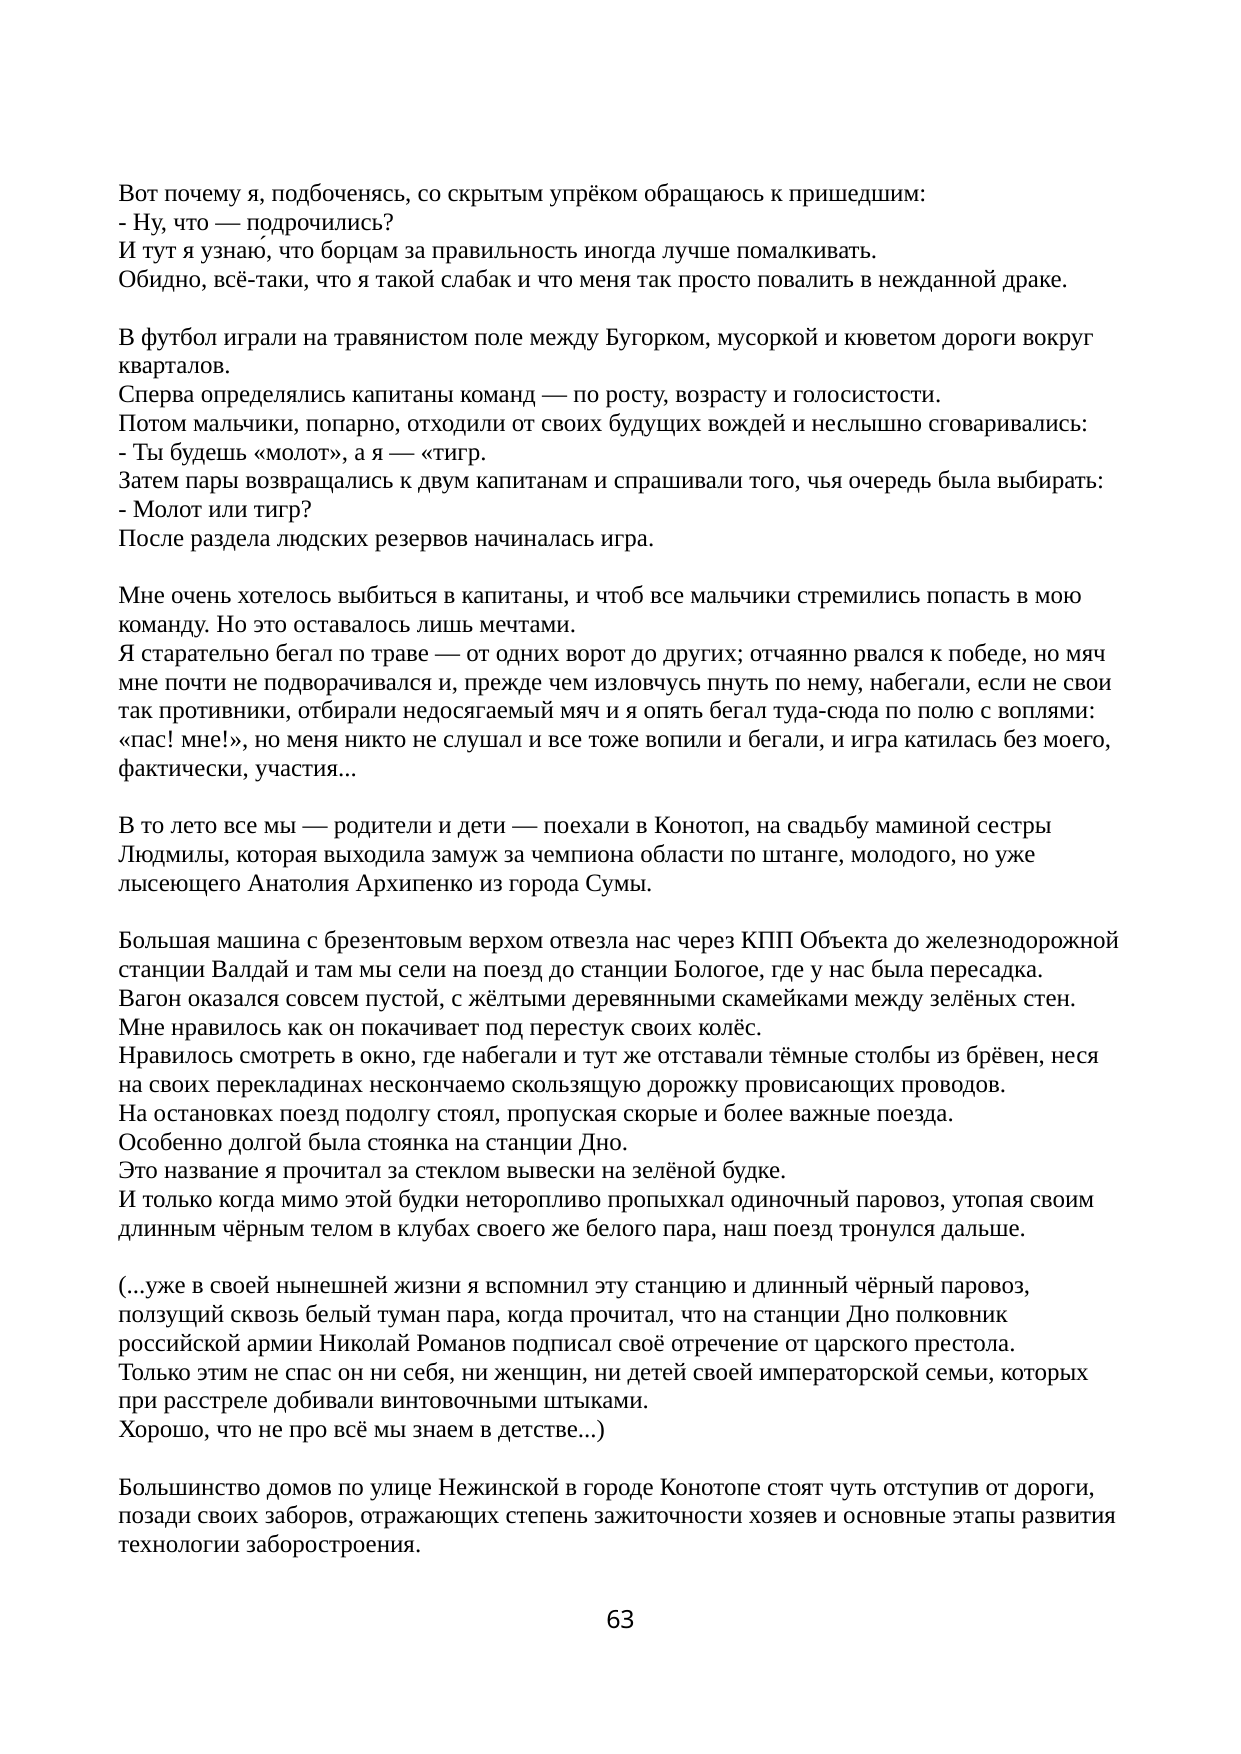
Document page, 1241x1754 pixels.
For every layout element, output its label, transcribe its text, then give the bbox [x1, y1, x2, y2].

text Только этим не спас он ни себя, ни женщин, ни детей своей императорской семьи, которых при расстреле добивали винтовочными штыками. [118, 1357, 1122, 1414]
text После раздела людских резервов начиналась игра. [118, 523, 1122, 552]
text - Молот или тигр? [118, 494, 1122, 523]
text Я старательно бегал по траве — от одних ворот до других; отчаянно рвался к победе, но мяч мне почти не подворачивался и, прежде чем изловчусь пнуть по нему, набегали, если не свои так противники, отбирали недосягаемый мяч и я опять бегал туда-сюда по полю с воплями: «пас! мне!», но меня никто не слушал и все тоже вопили и бегали, и игра катилась без моего, фактически, участия... [118, 638, 1122, 782]
text Вот почему я, подбоченясь, со скрытым упрёком обращаюсь к пришедшим: [118, 178, 1122, 207]
text И тут я узнаю́, что борцам за правильность иногда лучше помалкивать. [118, 236, 1122, 264]
text Мне нравилось как он покачивает под перестук своих колёс. [118, 1012, 1122, 1041]
text И только когда мимо этой будки неторопливо пропыхкал одиночный паровоз, утопая своим длинным чёрным телом в клубах своего же белого пара, наш поезд тронулся дальше. [118, 1184, 1122, 1242]
text Большинство домов по улице Нежинской в городе Конотопе стоят чуть отступив от дороги, позади своих заборов, отражающих степень зажиточности хозяев и основные этапы развития технологии заборостроения. [118, 1472, 1122, 1558]
text Обидно, всё-таки, что я такой слабак и что меня так просто повалить в нежданной драке. [118, 264, 1122, 293]
text Сперва определялись капитаны команд — по росту, возрасту и голосистости. [118, 379, 1122, 408]
text - Ну, что — подрочились? [118, 207, 1122, 236]
text Нравилось смотреть в окно, где набегали и тут же отставали тёмные столбы из брёвен, неся на своих перекладинах нескончаемо скользящую дорожку провисающих проводов. [118, 1041, 1122, 1098]
text Это название я прочитал за стеклом вывески на зелёной будке. [118, 1156, 1122, 1184]
text - Ты будешь «молот», а я — «тигр. [118, 437, 1122, 466]
text Затем пары возвращались к двум капитанам и спрашивали того, чья очередь была выбирать: [118, 466, 1122, 494]
text Потом мальчики, попарно, отходили от своих будущих вождей и неслышно сговаривались: [118, 408, 1122, 437]
text Мне очень хотелось выбиться в капитаны, и чтоб все мальчики стремились попасть в мою команду. Но это оставалось лишь мечтами. [118, 581, 1122, 638]
text Хорошо, что не про всё мы знаем в детстве...) [118, 1414, 1122, 1443]
text Особенно долгой была стоянка на станции Дно. [118, 1127, 1122, 1156]
text На остановках поезд подолгу стоял, пропуская скорые и более важные поезда. [118, 1098, 1122, 1127]
text В футбол играли на травянистом поле между Бугорком, мусоркой и кюветом дороги вокруг кварталов. [118, 322, 1122, 379]
text Вагон оказался совсем пустой, с жёлтыми деревянными скамейками между зелёных стен. [118, 983, 1122, 1012]
text (...уже в своей нынешней жизни я вспомнил эту станцию и длинный чёрный паровоз, ползущий сквозь белый туман пара, когда прочитал, что на станции Дно полковник российской армии Николай Романов подписал своё отречение от царского престола. [118, 1271, 1122, 1357]
text Большая машина с брезентовым верхом отвезла нас через КПП Объекта до железнодорожной станции Валдай и там мы сели на поезд до станции Бологое, где у нас была пересадка. [118, 926, 1122, 983]
text В то лето все мы — родители и дети — поехали в Конотоп, на свадьбу маминой сестры Людмилы, которая выходила замуж за чемпиона области по штанге, молодого, но уже лысеющего Анатолия Архипенко из города Сумы. [118, 811, 1122, 897]
